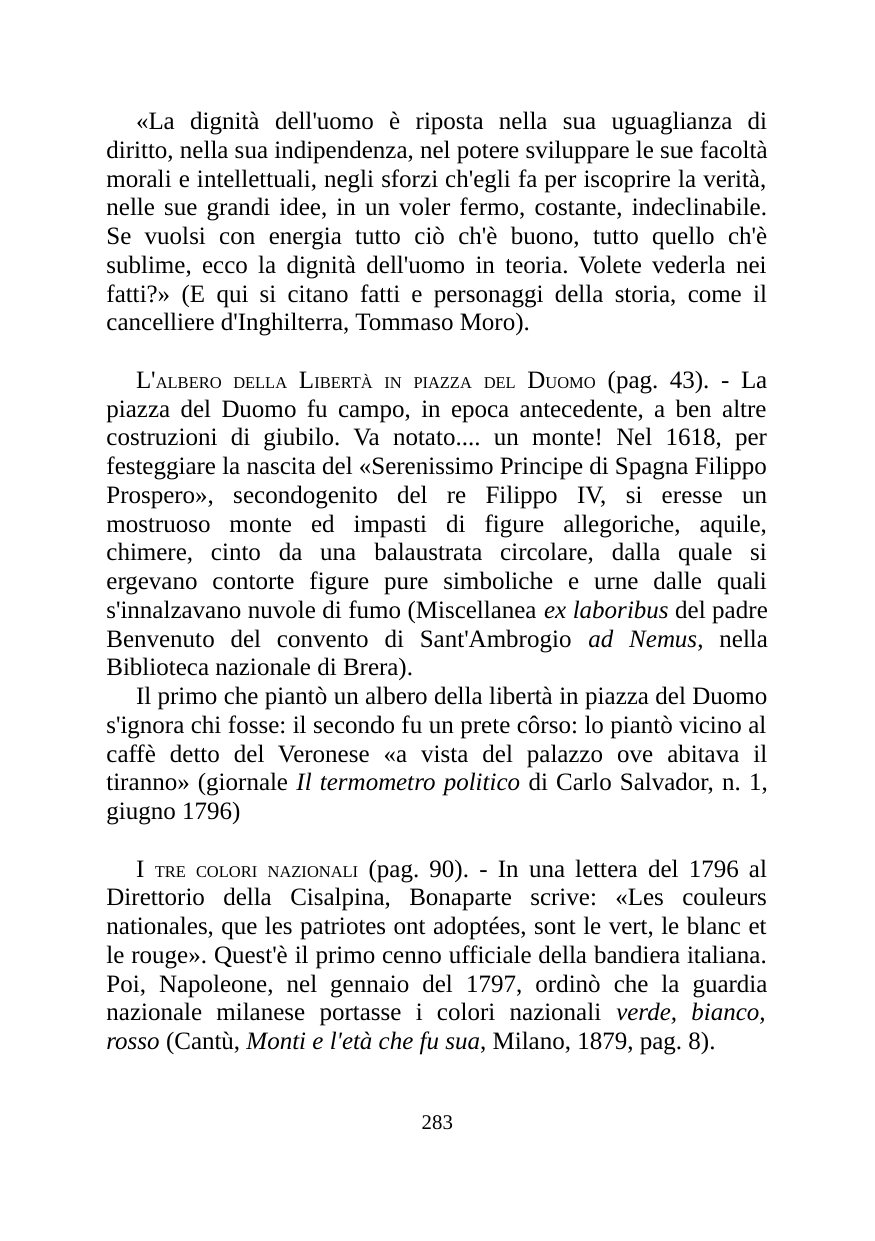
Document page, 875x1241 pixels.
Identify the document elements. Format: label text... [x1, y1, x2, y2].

text Il primo che piantò un albero della libertà in piazza del Duomo s'ignora chi fosse: il secondo fu un prete côrso: lo piantò vicino al caffè detto del Veronese «a vista del palazzo ove abitava il tiranno» (giornale Il termometro politico di Carlo Salvador, n. 1, giugno 1796) [106, 681, 768, 825]
text «La dignità dell'uomo è riposta nella sua uguaglianza di diritto, nella sua indipendenza, nel potere sviluppare le sue facoltà morali e intellettuali, negli sforzi ch'egli fa per iscoprire la verità, nelle sue grandi idee, in un voler fermo, costante, indeclinabile. Se vuolsi con energia tutto ciò ch'è buono, tutto quello ch'è sublime, ecco la dignità dell'uomo in teoria. Volete vederla nei fatti?» (E qui si citano fatti e personaggi della storia, come il cancelliere d'Inghilterra, Tommaso Moro). [106, 106, 768, 336]
text L'albero della Libertà in piazza del Duomo (pag. 43). - La piazza del Duomo fu campo, in epoca antecedente, a ben altre costruzioni di giubilo. Va notato.... un monte! Nel 1618, per festeggiare la nascita del «Serenissimo Principe di Spagna Filippo Prospero», secondogenito del re Filippo IV, si eresse un mostruoso monte ed impasti di figure allegoriche, aquile, chimere, cinto da una balaustrata circolare, dalla quale si ergevano contorte figure pure simboliche e urne dalle quali s'innalzavano nuvole di fumo (Miscellanea ex laboribus del padre Benvenuto del convento di Sant'Ambrogio ad Nemus, nella Biblioteca nazionale di Brera). [106, 365, 768, 681]
text I tre colori nazionali (pag. 90). - In una lettera del 1796 al Direttorio della Cisalpina, Bonaparte scrive: «Les couleurs nationales, que les patriotes ont adoptées, sont le vert, le blanc et le rouge». Quest'è il primo cenno ufficiale della bandiera italiana. Poi, Napoleone, nel gennaio del 1797, ordinò che la guardia nazionale milanese portasse i colori nazionali verde, bianco, rosso (Cantù, Monti e l'età che fu sua, Milano, 1879, pag. 8). [106, 854, 768, 1055]
